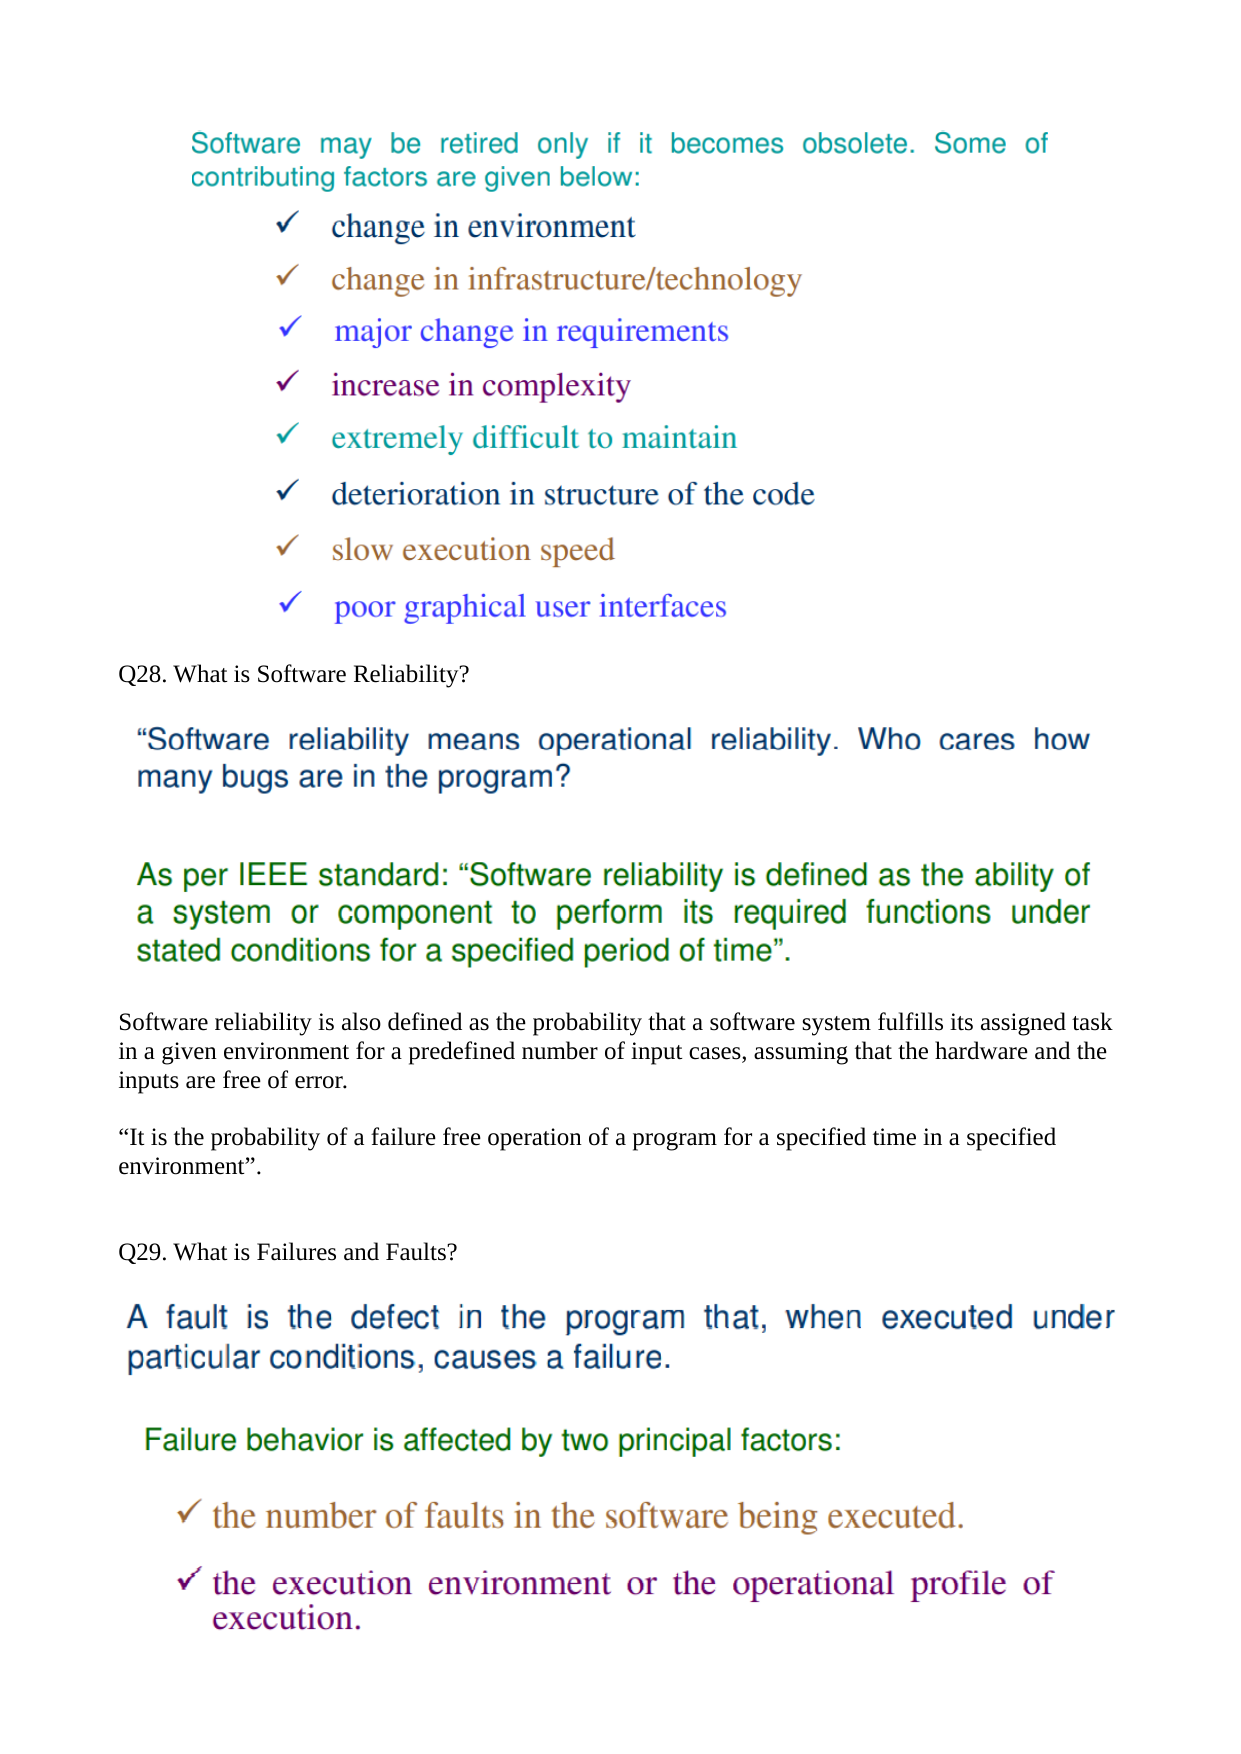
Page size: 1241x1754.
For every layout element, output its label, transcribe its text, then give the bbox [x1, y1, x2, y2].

text Q29. What is Failures and Faults? [118, 1237, 1122, 1266]
picture [127, 717, 1113, 979]
text Software reliability is also defined as the probability that a software system fulfills its assigned task in a given environment for a predefined number of input cases, assuming that the hardware and the inputs are free of error. [118, 1007, 1122, 1093]
picture [141, 1422, 1074, 1637]
picture [192, 128, 1049, 631]
picture [118, 1286, 1123, 1380]
text Q28. What is Software Reliability? [118, 659, 1122, 688]
text “It is the probability of a failure free operation of a program for a specified time in a specified environment”. [118, 1122, 1122, 1180]
